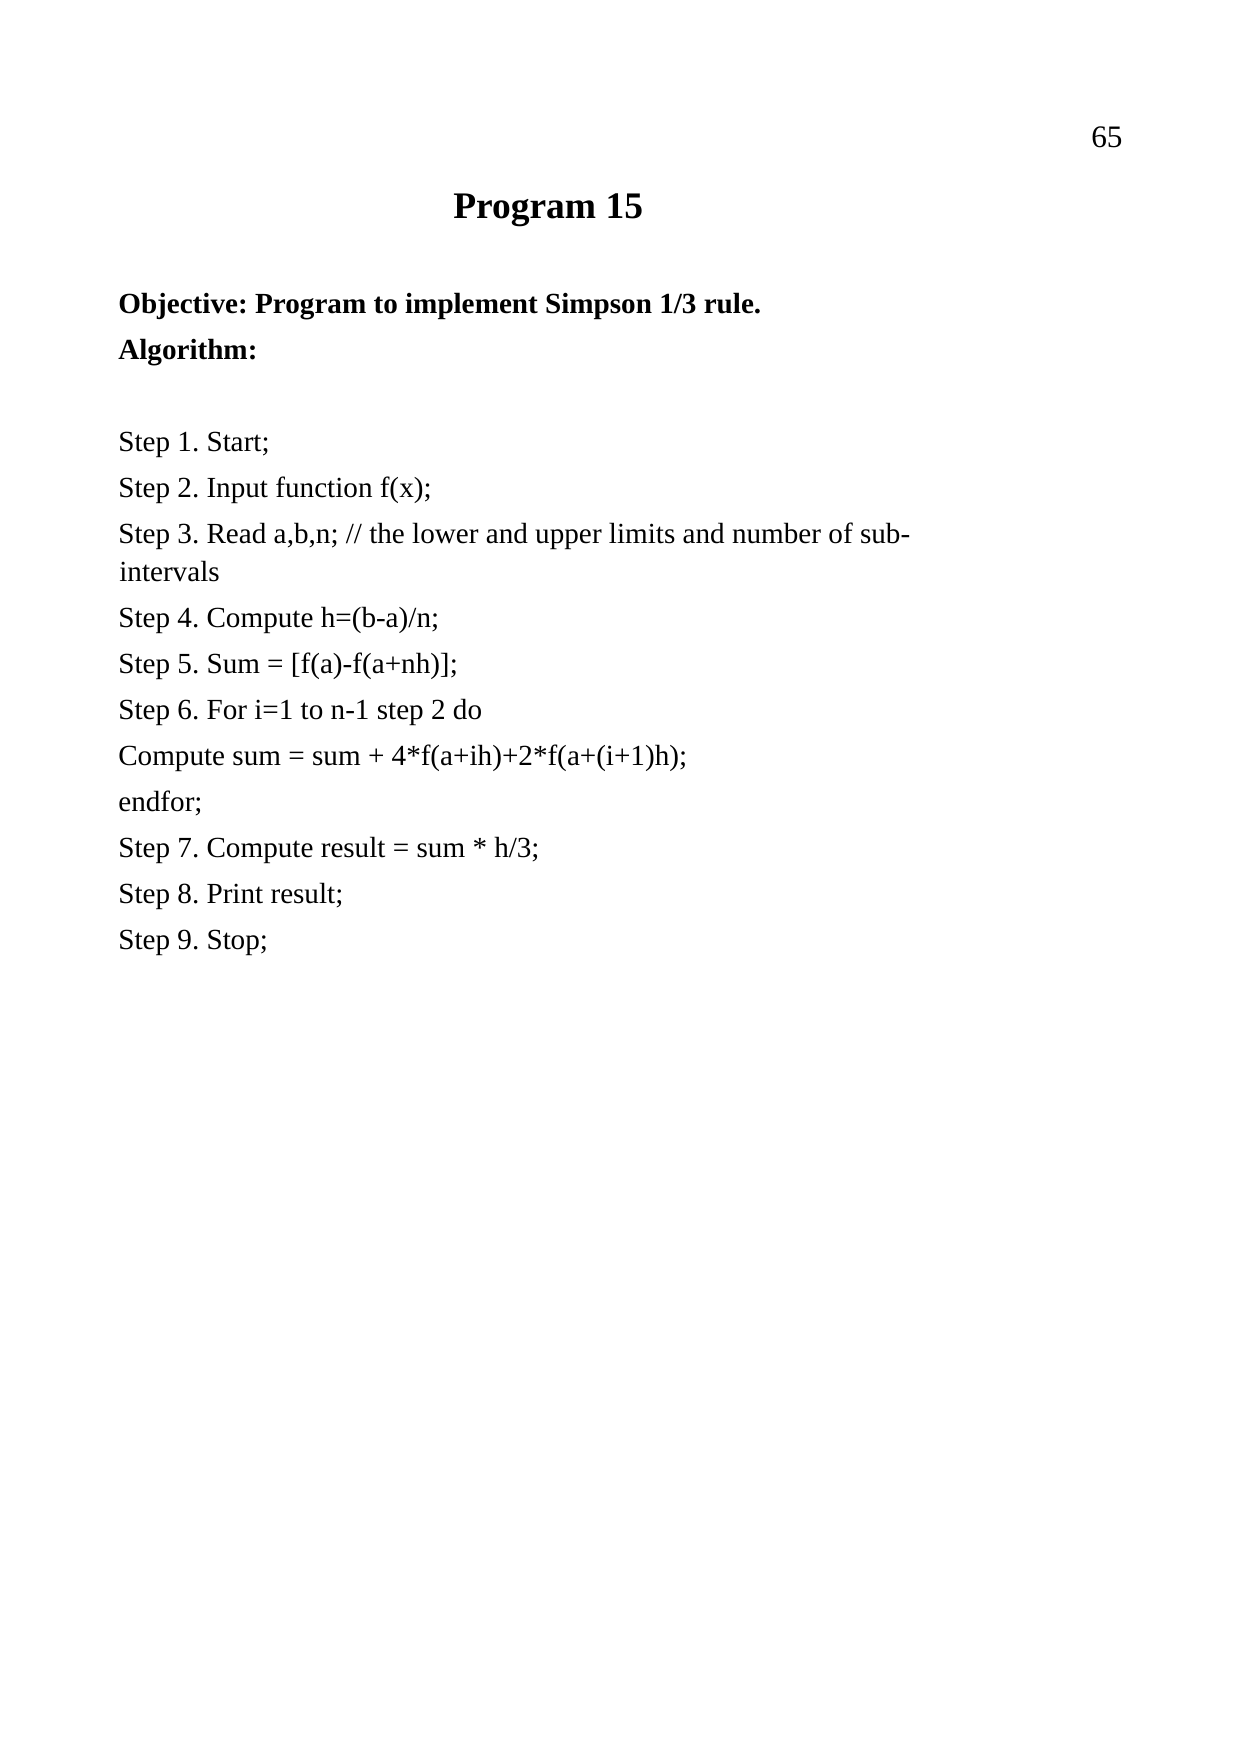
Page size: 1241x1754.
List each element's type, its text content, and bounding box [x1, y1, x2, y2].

text Step 3. Read a,b,n; // the lower and upper limits and number of sub-intervals [118, 516, 978, 587]
text Algorithm: [118, 332, 978, 366]
text Program 15 [118, 183, 978, 227]
text Step 4. Compute h=(b-a)/n; [118, 600, 978, 633]
text Step 7. Compute result = sum * h/3; [118, 830, 978, 863]
text Objective: Program to implement Simpson 1/3 rule. [118, 286, 978, 320]
text Step 2. Input function f(x); [118, 470, 978, 504]
text Step 9. Stop; [118, 922, 978, 956]
text Step 6. For i=1 to n-1 step 2 do [118, 692, 978, 725]
text Compute sum = sum + 4*f(a+ih)+2*f(a+(i+1)h); [118, 738, 978, 771]
text Step 8. Print result; [118, 876, 978, 909]
text endfor; [118, 784, 978, 817]
text Step 1. Start; [118, 424, 978, 458]
text Step 5. Sum = [f(a)-f(a+nh)]; [118, 646, 978, 679]
